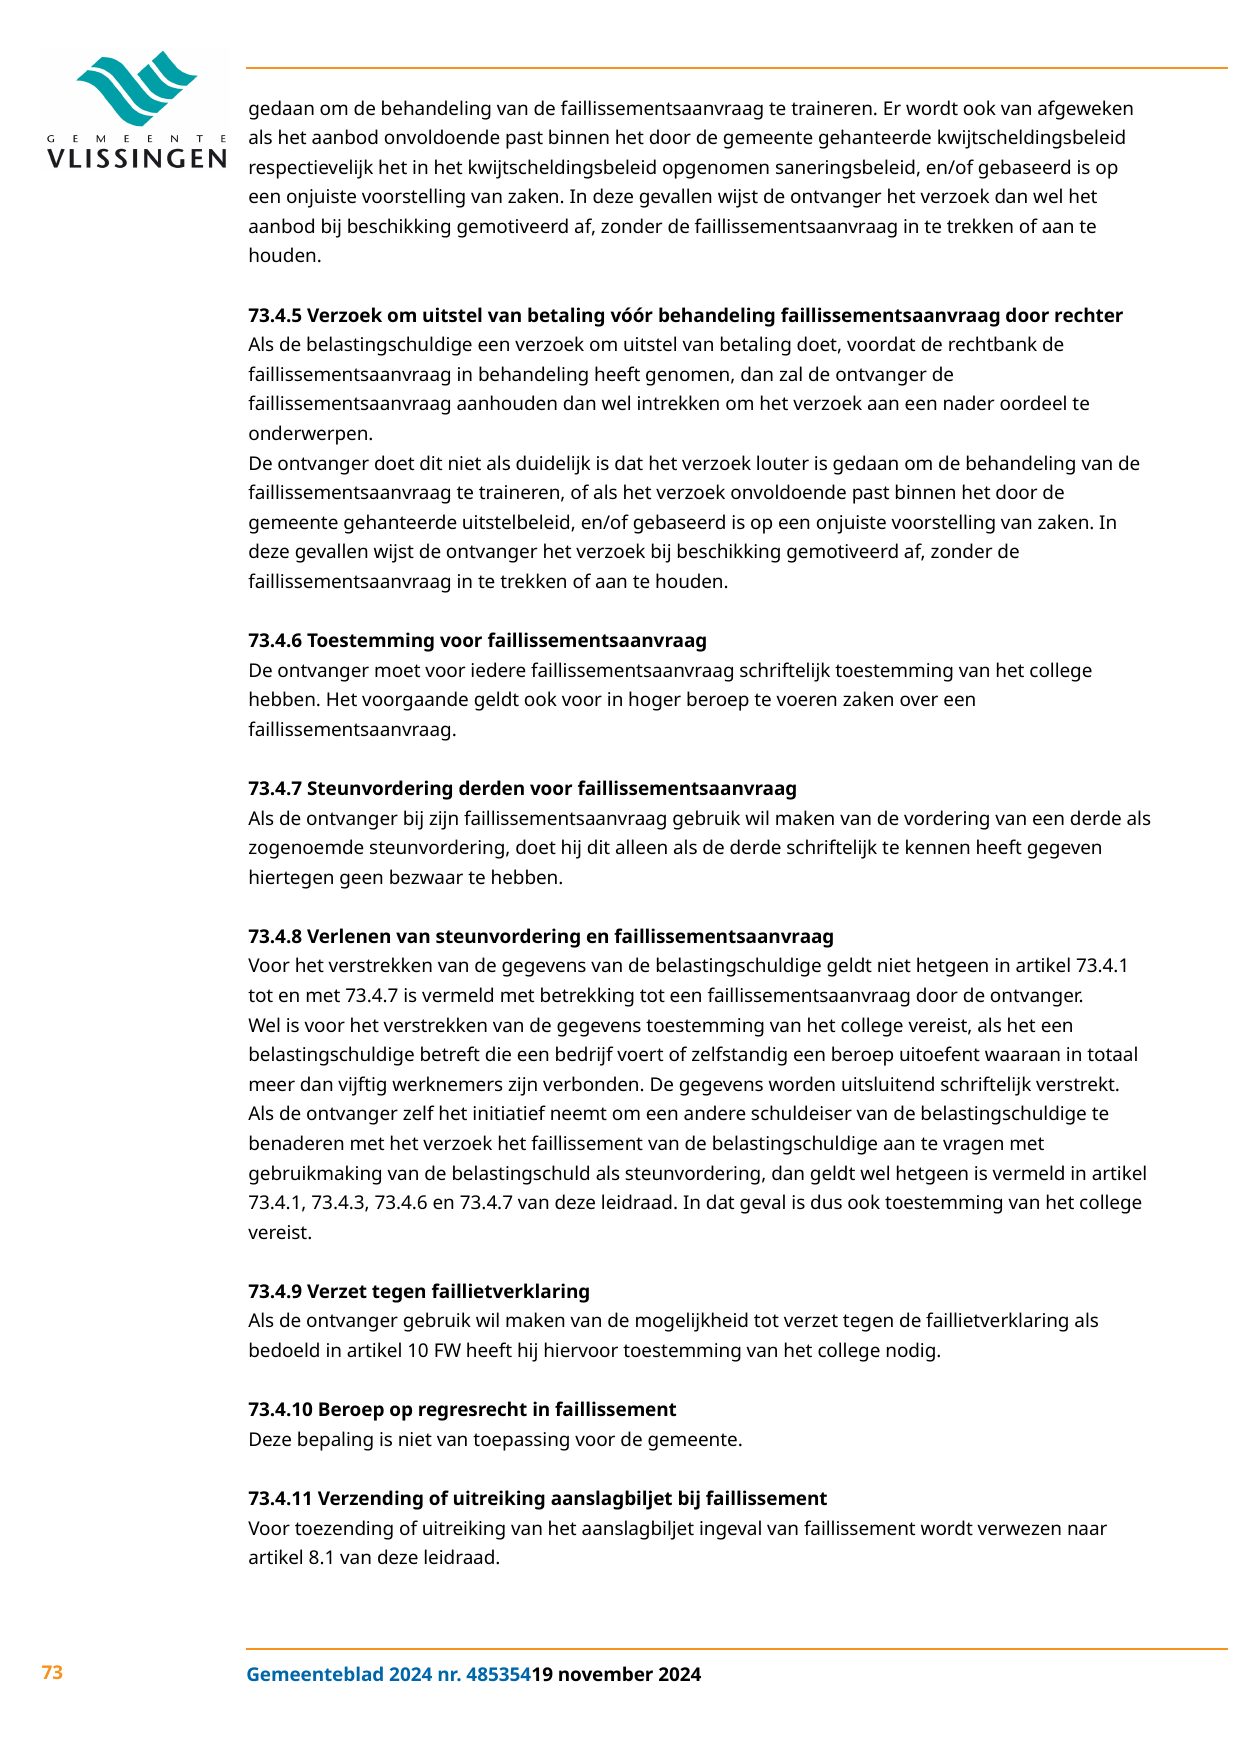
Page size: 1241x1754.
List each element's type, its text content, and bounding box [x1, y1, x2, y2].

text 73.4.11 Verzending of uitreiking aanslagbiljet bij faillissement [248, 1485, 1152, 1511]
text Deze bepaling is niet van toepassing voor de gemeente. [248, 1426, 1152, 1452]
text Als de ontvanger gebruik wil maken van de mogelijkheid tot verzet tegen de faillietverklaring als bedoeld in artikel 10 FW heeft hij hiervoor toestemming van het college nodig. [248, 1308, 1152, 1363]
text Voor toezending of uitreiking van het aanslagbiljet ingeval van faillissement wordt verwezen naar artikel 8.1 van deze leidraad. [248, 1515, 1152, 1570]
text Als de belastingschuldige een verzoek om uitstel van betaling doet, voordat de rechtbank de faillissementsaanvraag in behandeling heeft genomen, dan zal de ontvanger de faillissementsaanvraag aanhouden dan wel intrekken om het verzoek aan een nader oordeel te onderwerpen. [248, 331, 1152, 446]
text 73.4.10 Beroep op regresrecht in faillissement [248, 1396, 1152, 1422]
text Voor het verstrekken van de gegevens van de belastingschuldige geldt niet hetgeen in artikel 73.4.1 tot en met 73.4.7 is vermeld met betrekking tot een faillissementsaanvraag door de ontvanger. [248, 953, 1152, 1008]
text Wel is voor het verstrekken van de gegevens toestemming van het college vereist, als het een belastingschuldige betreft die een bedrijf voert of zelfstandig een beroep uitoefent waaraan in totaal meer dan vijftig werknemers zijn verbonden. De gegevens worden uitsluitend schriftelijk verstrekt. [248, 1012, 1152, 1097]
text De ontvanger moet voor iedere faillissementsaanvraag schriftelijk toestemming van het college hebben. Het voorgaande geldt ook voor in hoger beroep te voeren zaken over een faillissementsaanvraag. [248, 657, 1152, 742]
text 73.4.9 Verzet tegen faillietverklaring [248, 1278, 1152, 1304]
text De ontvanger doet dit niet als duidelijk is dat het verzoek louter is gedaan om de behandeling van de faillissementsaanvraag te traineren, of als het verzoek onvoldoende past binnen het door de gemeente gehanteerde uitstelbeleid, en/of gebaseerd is op een onjuiste voorstelling van zaken. In deze gevallen wijst de ontvanger het verzoek bij beschikking gemotiveerd af, zonder de faillissementsaanvraag in te trekken of aan te houden. [248, 450, 1152, 594]
text 73.4.8 Verlenen van steunvordering en faillissementsaanvraag [248, 923, 1152, 949]
text Als de ontvanger bij zijn faillissementsaanvraag gebruik wil maken van de vordering van een derde als zogenoemde steunvordering, doet hij dit alleen als de derde schriftelijk te kennen heeft gegeven hiertegen geen bezwaar te hebben. [248, 805, 1152, 890]
text gedaan om de behandeling van de faillissementsaanvraag te traineren. Er wordt ook van afgeweken als het aanbod onvoldoende past binnen het door de gemeente gehanteerde kwijtscheldingsbeleid respectievelijk het in het kwijtscheldingsbeleid opgenomen saneringsbeleid, en/of gebaseerd is op een onjuiste voorstelling van zaken. In deze gevallen wijst de ontvanger het verzoek dan wel het aanbod bij beschikking gemotiveerd af, zonder de faillissementsaanvraag in te trekken of aan te houden. [248, 95, 1152, 268]
text 73.4.6 Toestemming voor faillissementsaanvraag [248, 627, 1152, 653]
text 73.4.7 Steunvordering derden voor faillissementsaanvraag [248, 775, 1152, 801]
text Als de ontvanger zelf het initiatief neemt om een andere schuldeiser van de belastingschuldige te benaderen met het verzoek het faillissement van de belastingschuldige aan te vragen met gebruikmaking van de belastingschuld als steunvordering, dan geldt wel hetgeen is vermeld in artikel 73.4.1, 73.4.3, 73.4.6 en 73.4.7 van deze leidraad. In dat geval is dus ook toestemming van het college vereist. [248, 1101, 1152, 1245]
text 73.4.5 Verzoek om uitstel van betaling vóór behandeling faillissementsaanvraag door rechter [248, 302, 1152, 328]
picture [41, 47, 231, 172]
